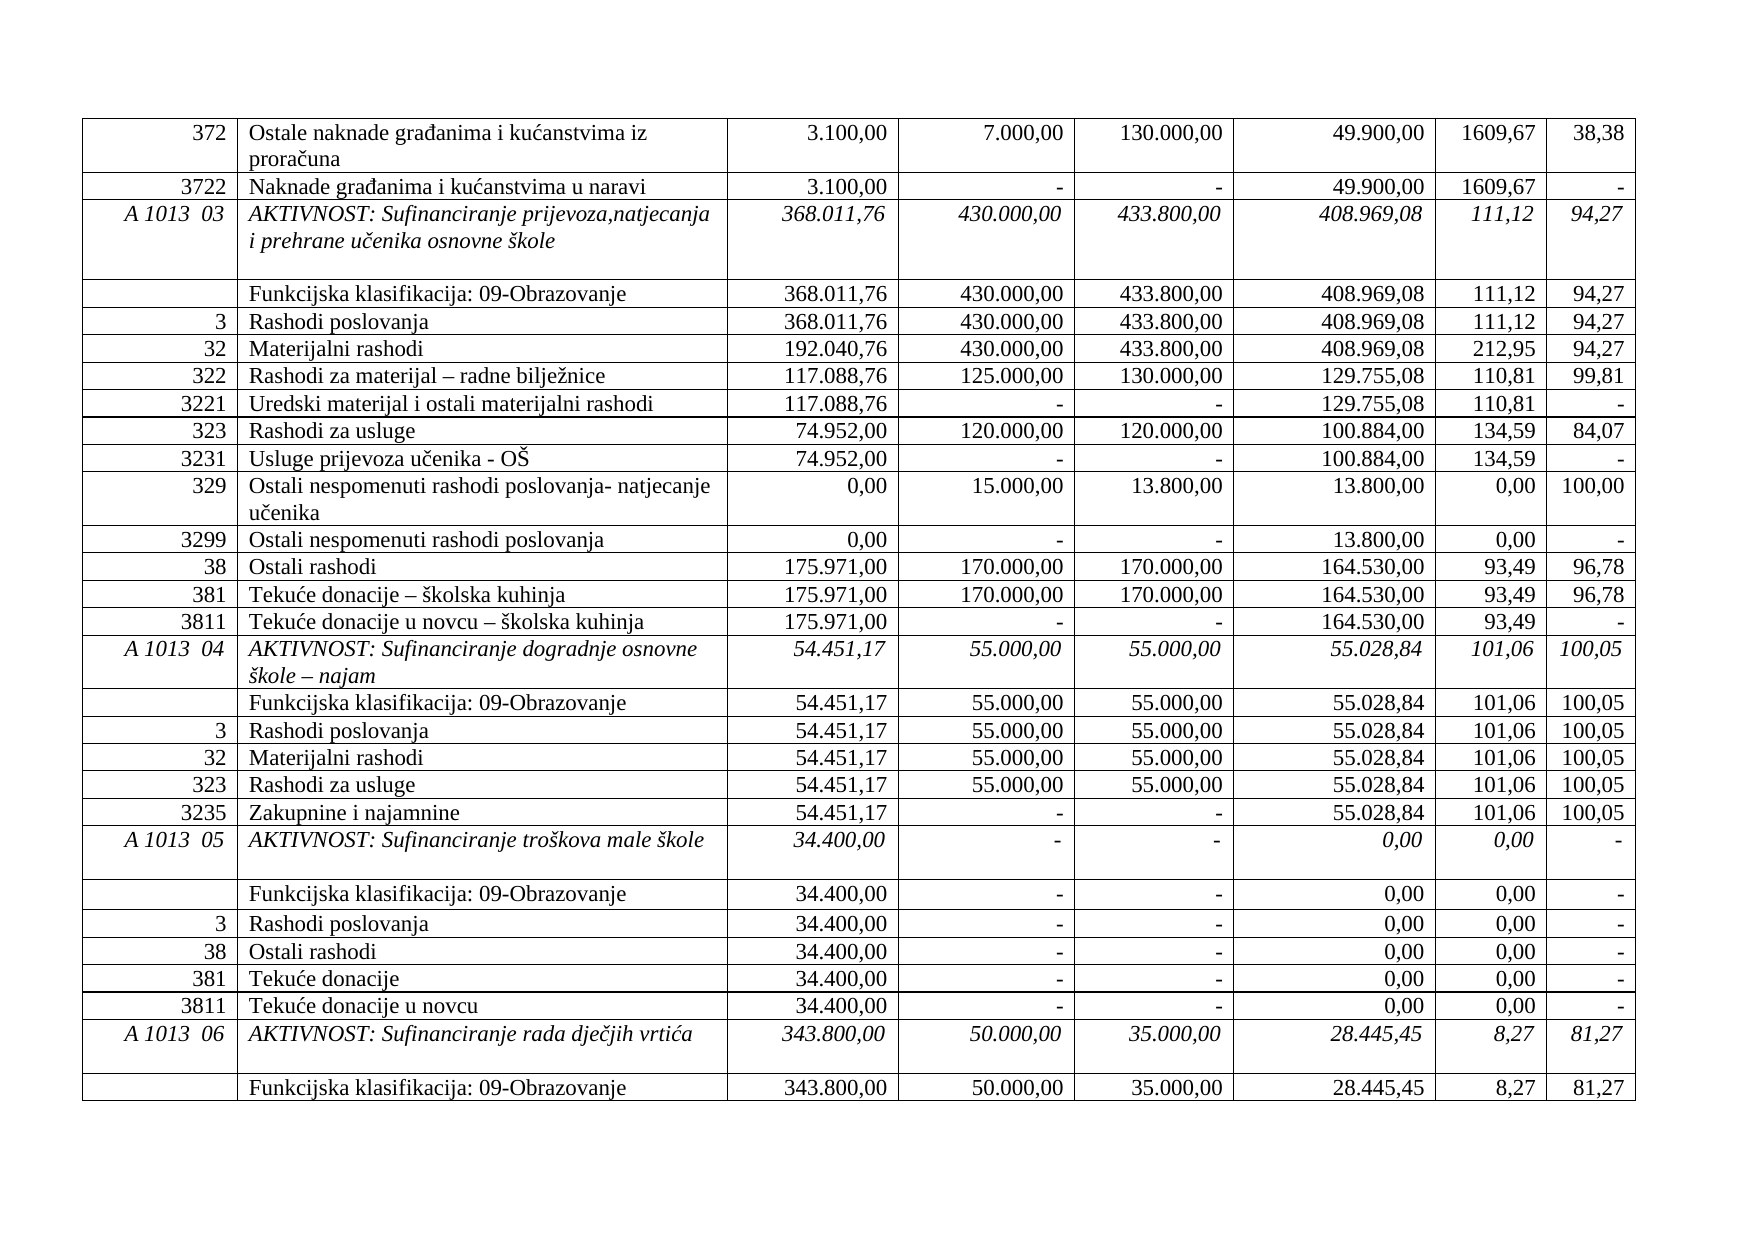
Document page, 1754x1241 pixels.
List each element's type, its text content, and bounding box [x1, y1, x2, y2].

table_cell 28.445,45 [1234, 1020, 1435, 1073]
table_cell Tekuće donacije u novcu [238, 993, 727, 1019]
table_cell A 1013 04 [83, 636, 237, 688]
table_cell 50.000,00 [899, 1074, 1074, 1100]
table_cell 99,81 [1547, 363, 1635, 389]
table_cell 129.755,08 [1234, 390, 1435, 416]
table_cell 3 [83, 910, 237, 937]
table_cell 100,05 [1547, 744, 1635, 770]
table_cell Funkcijska klasifikacija: 09-Obrazovanje [238, 880, 727, 909]
table_cell 0,00 [1436, 826, 1546, 879]
table_cell 175.971,00 [728, 553, 898, 580]
table_cell 100,05 [1547, 636, 1635, 688]
table_cell Rashodi za usluge [238, 771, 727, 798]
table_cell 164.530,00 [1234, 608, 1435, 634]
table_cell 3299 [83, 526, 237, 552]
table_cell 0,00 [1436, 880, 1546, 909]
table_cell - [1075, 880, 1233, 909]
table_cell - [1075, 799, 1233, 825]
table_cell 0,00 [1436, 472, 1546, 525]
table_cell 55.000,00 [1075, 717, 1233, 743]
table_cell 50.000,00 [899, 1020, 1074, 1073]
table_cell 433.800,00 [1075, 308, 1233, 334]
table_cell 0,00 [1234, 826, 1435, 879]
table_cell 368.011,76 [728, 280, 898, 307]
table_cell A 1013 06 [83, 1020, 237, 1073]
table_cell - [1547, 938, 1635, 964]
table_cell - [1075, 390, 1233, 416]
table_cell 0,00 [728, 526, 898, 552]
table_cell 94,27 [1547, 200, 1635, 279]
table_cell 100,00 [1547, 472, 1635, 525]
table_cell 15.000,00 [899, 472, 1074, 525]
table_cell - [1075, 965, 1233, 991]
table_cell - [899, 910, 1074, 937]
table_cell - [1547, 608, 1635, 634]
table_cell 408.969,08 [1234, 335, 1435, 362]
table_cell 54.451,17 [728, 744, 898, 770]
table_cell 110,81 [1436, 390, 1546, 416]
table_cell - [1075, 826, 1233, 879]
table_cell 35.000,00 [1075, 1020, 1233, 1073]
table_cell Zakupnine i najamnine [238, 799, 727, 825]
table_cell 433.800,00 [1075, 280, 1233, 307]
table_cell 28.445,45 [1234, 1074, 1435, 1100]
table_cell 55.000,00 [899, 717, 1074, 743]
table_cell 170.000,00 [899, 581, 1074, 607]
table_cell 101,06 [1436, 771, 1546, 798]
table_cell - [1075, 910, 1233, 937]
table_cell 129.755,08 [1234, 363, 1435, 389]
table_cell 54.451,17 [728, 636, 898, 688]
table_cell - [1547, 880, 1635, 909]
table_cell - [1547, 445, 1635, 471]
table_cell 0,00 [1234, 965, 1435, 991]
table_cell 55.028,84 [1234, 717, 1435, 743]
table_cell - [899, 799, 1074, 825]
table_cell - [899, 390, 1074, 416]
table_cell - [899, 526, 1074, 552]
table_cell 35.000,00 [1075, 1074, 1233, 1100]
table_cell 8,27 [1436, 1020, 1546, 1073]
table_cell 100,05 [1547, 689, 1635, 716]
table_cell 111,12 [1436, 308, 1546, 334]
table_cell 0,00 [1234, 938, 1435, 964]
table_cell 34.400,00 [728, 880, 898, 909]
table_cell AKTIVNOST: Sufinanciranje troškova male škole [238, 826, 727, 879]
table_cell 0,00 [1436, 938, 1546, 964]
table_cell 134,59 [1436, 445, 1546, 471]
table_cell 408.969,08 [1234, 308, 1435, 334]
table_cell 100.884,00 [1234, 445, 1435, 471]
table_cell 3 [83, 308, 237, 334]
table_cell 372 [83, 119, 237, 172]
table_cell - [1547, 993, 1635, 1019]
table_cell AKTIVNOST: Sufinanciranje dogradnje osnovne škole – najam [238, 636, 727, 688]
table_cell 430.000,00 [899, 280, 1074, 307]
table_cell 55.028,84 [1234, 689, 1435, 716]
table_cell 343.800,00 [728, 1020, 898, 1073]
table_cell - [1547, 173, 1635, 199]
table_cell - [899, 173, 1074, 199]
table_cell Tekuće donacije u novcu – školska kuhinja [238, 608, 727, 634]
table_cell 38,38 [1547, 119, 1635, 172]
table_cell 117.088,76 [728, 363, 898, 389]
table_cell [83, 880, 237, 909]
table_cell 322 [83, 363, 237, 389]
table_cell - [899, 826, 1074, 879]
table_cell 55.028,84 [1234, 636, 1435, 688]
table_cell - [899, 965, 1074, 991]
table_cell 55.000,00 [1075, 771, 1233, 798]
table_cell AKTIVNOST: Sufinanciranje prijevoza,natjecanja i prehrane učenika osnovne škole [238, 200, 727, 279]
table_cell - [1547, 526, 1635, 552]
table_cell 93,49 [1436, 553, 1546, 580]
table_cell 3221 [83, 390, 237, 416]
table_cell [83, 280, 237, 307]
table_cell 13.800,00 [1075, 472, 1233, 525]
table_cell 3235 [83, 799, 237, 825]
table_cell 3.100,00 [728, 119, 898, 172]
table_cell 100.884,00 [1234, 418, 1435, 444]
table_cell 32 [83, 744, 237, 770]
table_cell Funkcijska klasifikacija: 09-Obrazovanje [238, 689, 727, 716]
table_cell 368.011,76 [728, 308, 898, 334]
table_cell 323 [83, 418, 237, 444]
table_cell 3811 [83, 608, 237, 634]
table_cell 55.028,84 [1234, 771, 1435, 798]
table_cell 368.011,76 [728, 200, 898, 279]
table_cell 55.028,84 [1234, 799, 1435, 825]
table_cell Ostali nespomenuti rashodi poslovanja- natjecanje učenika [238, 472, 727, 525]
table_cell Rashodi poslovanja [238, 717, 727, 743]
table_cell - [1075, 445, 1233, 471]
table_cell 54.451,17 [728, 689, 898, 716]
table_cell 0,00 [1436, 993, 1546, 1019]
table_cell 74.952,00 [728, 418, 898, 444]
table_cell 323 [83, 771, 237, 798]
table_cell 212,95 [1436, 335, 1546, 362]
table_cell - [899, 993, 1074, 1019]
table_cell - [899, 445, 1074, 471]
table_cell 343.800,00 [728, 1074, 898, 1100]
table_cell 111,12 [1436, 200, 1546, 279]
table_cell 0,00 [1234, 993, 1435, 1019]
table_cell 55.000,00 [1075, 689, 1233, 716]
table_cell 55.000,00 [899, 636, 1074, 688]
table_cell - [1075, 938, 1233, 964]
table_cell 49.900,00 [1234, 173, 1435, 199]
table_cell 94,27 [1547, 335, 1635, 362]
table_cell 170.000,00 [1075, 581, 1233, 607]
table_cell 55.000,00 [1075, 744, 1233, 770]
table_cell 381 [83, 965, 237, 991]
table_cell 408.969,08 [1234, 280, 1435, 307]
table_cell 329 [83, 472, 237, 525]
table_cell 175.971,00 [728, 608, 898, 634]
table_cell Usluge prijevoza učenika - OŠ [238, 445, 727, 471]
table_cell 13.800,00 [1234, 526, 1435, 552]
table_cell 54.451,17 [728, 717, 898, 743]
table_cell 433.800,00 [1075, 200, 1233, 279]
table_cell 100,05 [1547, 799, 1635, 825]
table_cell 0,00 [1436, 526, 1546, 552]
table_cell 54.451,17 [728, 799, 898, 825]
table_cell 3231 [83, 445, 237, 471]
table_cell - [1075, 526, 1233, 552]
table_cell 433.800,00 [1075, 335, 1233, 362]
table_cell Funkcijska klasifikacija: 09-Obrazovanje [238, 1074, 727, 1100]
table_cell 3 [83, 717, 237, 743]
table_cell 430.000,00 [899, 308, 1074, 334]
table_cell 0,00 [728, 472, 898, 525]
table_cell 175.971,00 [728, 581, 898, 607]
table_cell 111,12 [1436, 280, 1546, 307]
table_cell 3811 [83, 993, 237, 1019]
table_cell Ostali rashodi [238, 553, 727, 580]
table_cell 430.000,00 [899, 335, 1074, 362]
table_cell 94,27 [1547, 308, 1635, 334]
table_cell 430.000,00 [899, 200, 1074, 279]
table_cell 170.000,00 [899, 553, 1074, 580]
table_cell - [1075, 173, 1233, 199]
table_cell 55.000,00 [1075, 636, 1233, 688]
table_cell Funkcijska klasifikacija: 09-Obrazovanje [238, 280, 727, 307]
table_cell Rashodi poslovanja [238, 910, 727, 937]
table_cell - [1547, 965, 1635, 991]
table_cell 94,27 [1547, 280, 1635, 307]
table_cell - [1547, 390, 1635, 416]
table_cell 34.400,00 [728, 965, 898, 991]
table_cell 81,27 [1547, 1020, 1635, 1073]
table_cell Tekuće donacije – školska kuhinja [238, 581, 727, 607]
table_cell A 1013 05 [83, 826, 237, 879]
table_cell - [899, 608, 1074, 634]
table_cell 93,49 [1436, 581, 1546, 607]
table_cell Ostale naknade građanima i kućanstvima iz proračuna [238, 119, 727, 172]
table_cell 0,00 [1234, 910, 1435, 937]
table_cell 101,06 [1436, 799, 1546, 825]
table_cell 34.400,00 [728, 938, 898, 964]
table_cell Ostali rashodi [238, 938, 727, 964]
table_cell 55.000,00 [899, 744, 1074, 770]
table_cell 120.000,00 [899, 418, 1074, 444]
table_cell 54.451,17 [728, 771, 898, 798]
table_cell 125.000,00 [899, 363, 1074, 389]
table_cell 84,07 [1547, 418, 1635, 444]
table_cell 49.900,00 [1234, 119, 1435, 172]
table_cell - [899, 938, 1074, 964]
table_cell 55.000,00 [899, 771, 1074, 798]
table_cell 55.028,84 [1234, 744, 1435, 770]
table_cell 0,00 [1436, 965, 1546, 991]
table_cell 408.969,08 [1234, 200, 1435, 279]
table_cell 101,06 [1436, 636, 1546, 688]
table_cell Ostali nespomenuti rashodi poslovanja [238, 526, 727, 552]
table_cell Naknade građanima i kućanstvima u naravi [238, 173, 727, 199]
table_cell 110,81 [1436, 363, 1546, 389]
table_cell 38 [83, 553, 237, 580]
table_cell [83, 1074, 237, 1100]
table_cell 96,78 [1547, 553, 1635, 580]
table_cell 130.000,00 [1075, 119, 1233, 172]
table_cell 0,00 [1436, 910, 1546, 937]
table_cell 81,27 [1547, 1074, 1635, 1100]
table_cell Materijalni rashodi [238, 744, 727, 770]
table_cell 192.040,76 [728, 335, 898, 362]
table_cell 93,49 [1436, 608, 1546, 634]
table_cell 164.530,00 [1234, 581, 1435, 607]
table_cell 74.952,00 [728, 445, 898, 471]
table_cell 32 [83, 335, 237, 362]
table_cell [83, 689, 237, 716]
table_cell 101,06 [1436, 717, 1546, 743]
table_cell Materijalni rashodi [238, 335, 727, 362]
table_cell 100,05 [1547, 771, 1635, 798]
table_cell 3722 [83, 173, 237, 199]
table_cell 13.800,00 [1234, 472, 1435, 525]
table_cell 34.400,00 [728, 993, 898, 1019]
table_cell 7.000,00 [899, 119, 1074, 172]
table_cell AKTIVNOST: Sufinanciranje rada dječjih vrtića [238, 1020, 727, 1073]
table_cell - [1547, 910, 1635, 937]
table_cell Rashodi poslovanja [238, 308, 727, 334]
table_cell 100,05 [1547, 717, 1635, 743]
table_cell 8,27 [1436, 1074, 1546, 1100]
table_cell 134,59 [1436, 418, 1546, 444]
table_cell 120.000,00 [1075, 418, 1233, 444]
table_cell 1609,67 [1436, 119, 1546, 172]
table_cell 117.088,76 [728, 390, 898, 416]
table_cell - [1547, 826, 1635, 879]
table_cell 34.400,00 [728, 910, 898, 937]
table_cell 55.000,00 [899, 689, 1074, 716]
table_cell 1609,67 [1436, 173, 1546, 199]
table_cell 96,78 [1547, 581, 1635, 607]
table_cell Tekuće donacije [238, 965, 727, 991]
table_cell Rashodi za materijal – radne bilježnice [238, 363, 727, 389]
table_cell 164.530,00 [1234, 553, 1435, 580]
table_cell 3.100,00 [728, 173, 898, 199]
table_cell Rashodi za usluge [238, 418, 727, 444]
table_cell 34.400,00 [728, 826, 898, 879]
table_cell - [899, 880, 1074, 909]
table_cell 170.000,00 [1075, 553, 1233, 580]
table_cell Uredski materijal i ostali materijalni rashodi [238, 390, 727, 416]
table_cell - [1075, 993, 1233, 1019]
table_cell 381 [83, 581, 237, 607]
table_cell 101,06 [1436, 744, 1546, 770]
table_cell 130.000,00 [1075, 363, 1233, 389]
table_cell 0,00 [1234, 880, 1435, 909]
table_cell 101,06 [1436, 689, 1546, 716]
table_cell 38 [83, 938, 237, 964]
table_cell - [1075, 608, 1233, 634]
table_cell A 1013 03 [83, 200, 237, 279]
